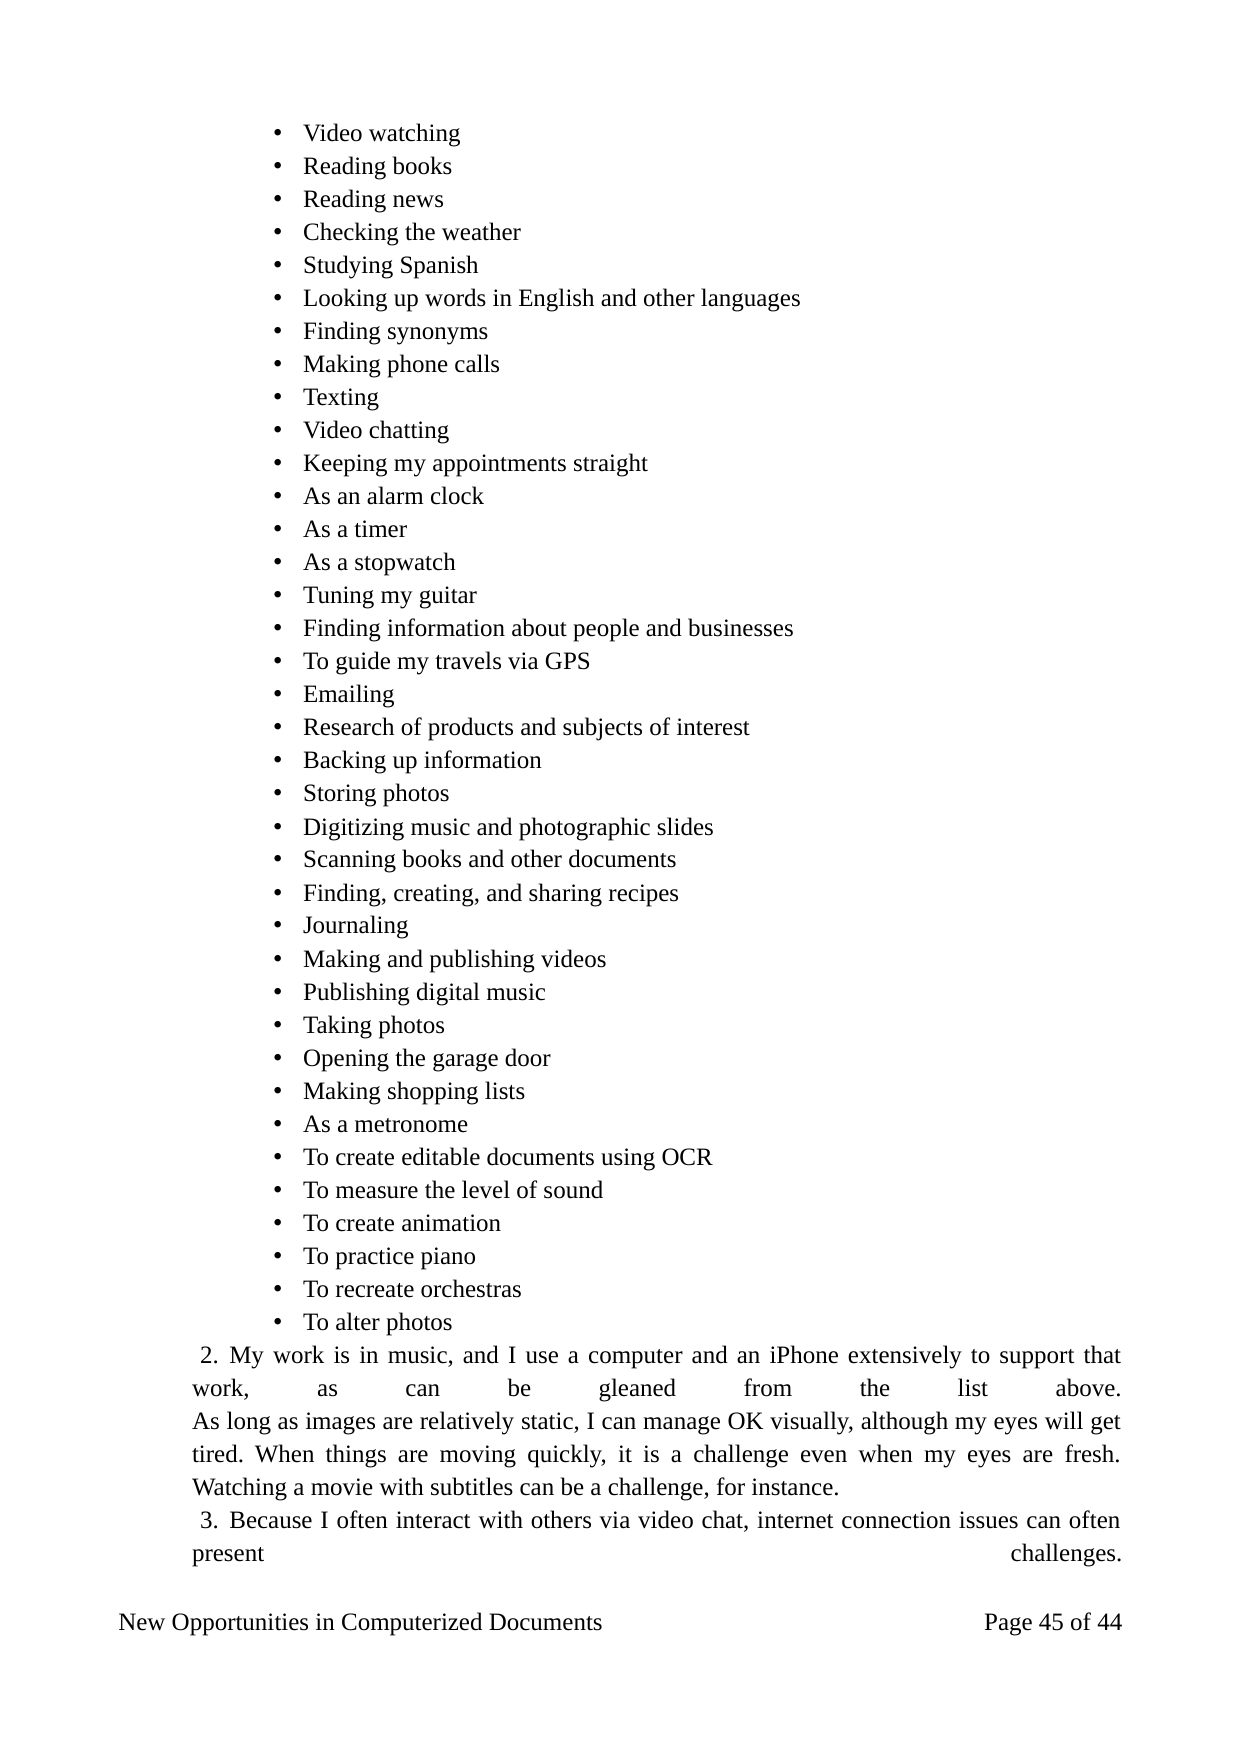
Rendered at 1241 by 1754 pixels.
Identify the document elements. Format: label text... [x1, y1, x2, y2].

list To guide my travels via GPS [236, 646, 1122, 675]
list To alter photos [236, 1307, 1122, 1336]
list Emailing [236, 679, 1122, 708]
list To measure the level of sound [236, 1175, 1122, 1203]
list Finding information about people and businesses [236, 613, 1122, 642]
list Tuning my guitar [236, 580, 1122, 609]
list Studying Spanish [236, 250, 1122, 279]
list Checking the weather [236, 217, 1122, 246]
list Publishing digital music [236, 977, 1122, 1005]
list Reading books [236, 151, 1122, 180]
list My work is in music, and I use a computer and an iPhone extensively to support that work, as can be gleaned from the list above. As long as images are relatively static, I can manage OK visually, although my eyes will get tired. When things are moving quickly, it is a challenge even when my eyes are fresh. Watching a movie with subtitles can be a challenge, for instance. [162, 1340, 1122, 1501]
list As a timer [236, 514, 1122, 543]
list Finding, creating, and sharing recipes [236, 878, 1122, 906]
list Texting [236, 382, 1122, 411]
list As an alarm clock [236, 481, 1122, 510]
list Research of products and subjects of interest [236, 712, 1122, 741]
list Making shopping lists [236, 1076, 1122, 1104]
list Opening the garage door [236, 1043, 1122, 1071]
list To recreate orchestras [236, 1274, 1122, 1303]
list Reading news [236, 184, 1122, 213]
list Scanning books and other documents [236, 844, 1122, 873]
list Making phone calls [236, 349, 1122, 378]
list Keeping my appointments straight [236, 448, 1122, 477]
list Making and publishing videos [236, 944, 1122, 972]
list Journaling [236, 911, 1122, 939]
list Storing photos [236, 778, 1122, 807]
list Finding synonyms [236, 316, 1122, 345]
list Video chatting [236, 415, 1122, 444]
list To create animation [236, 1208, 1122, 1237]
list Because I often interact with others via video chat, internet connection issues can often present challenges. [162, 1505, 1122, 1567]
list Taking photos [236, 1010, 1122, 1038]
list Backing up information [236, 746, 1122, 774]
list To create editable documents using OCR [236, 1142, 1122, 1171]
list Digitizing music and photographic slides [236, 812, 1122, 840]
list As a metronome [236, 1109, 1122, 1137]
list To practice piano [236, 1241, 1122, 1269]
list As a stopwatch [236, 547, 1122, 576]
list Video watching [236, 118, 1122, 147]
list Looking up words in English and other languages [236, 283, 1122, 312]
